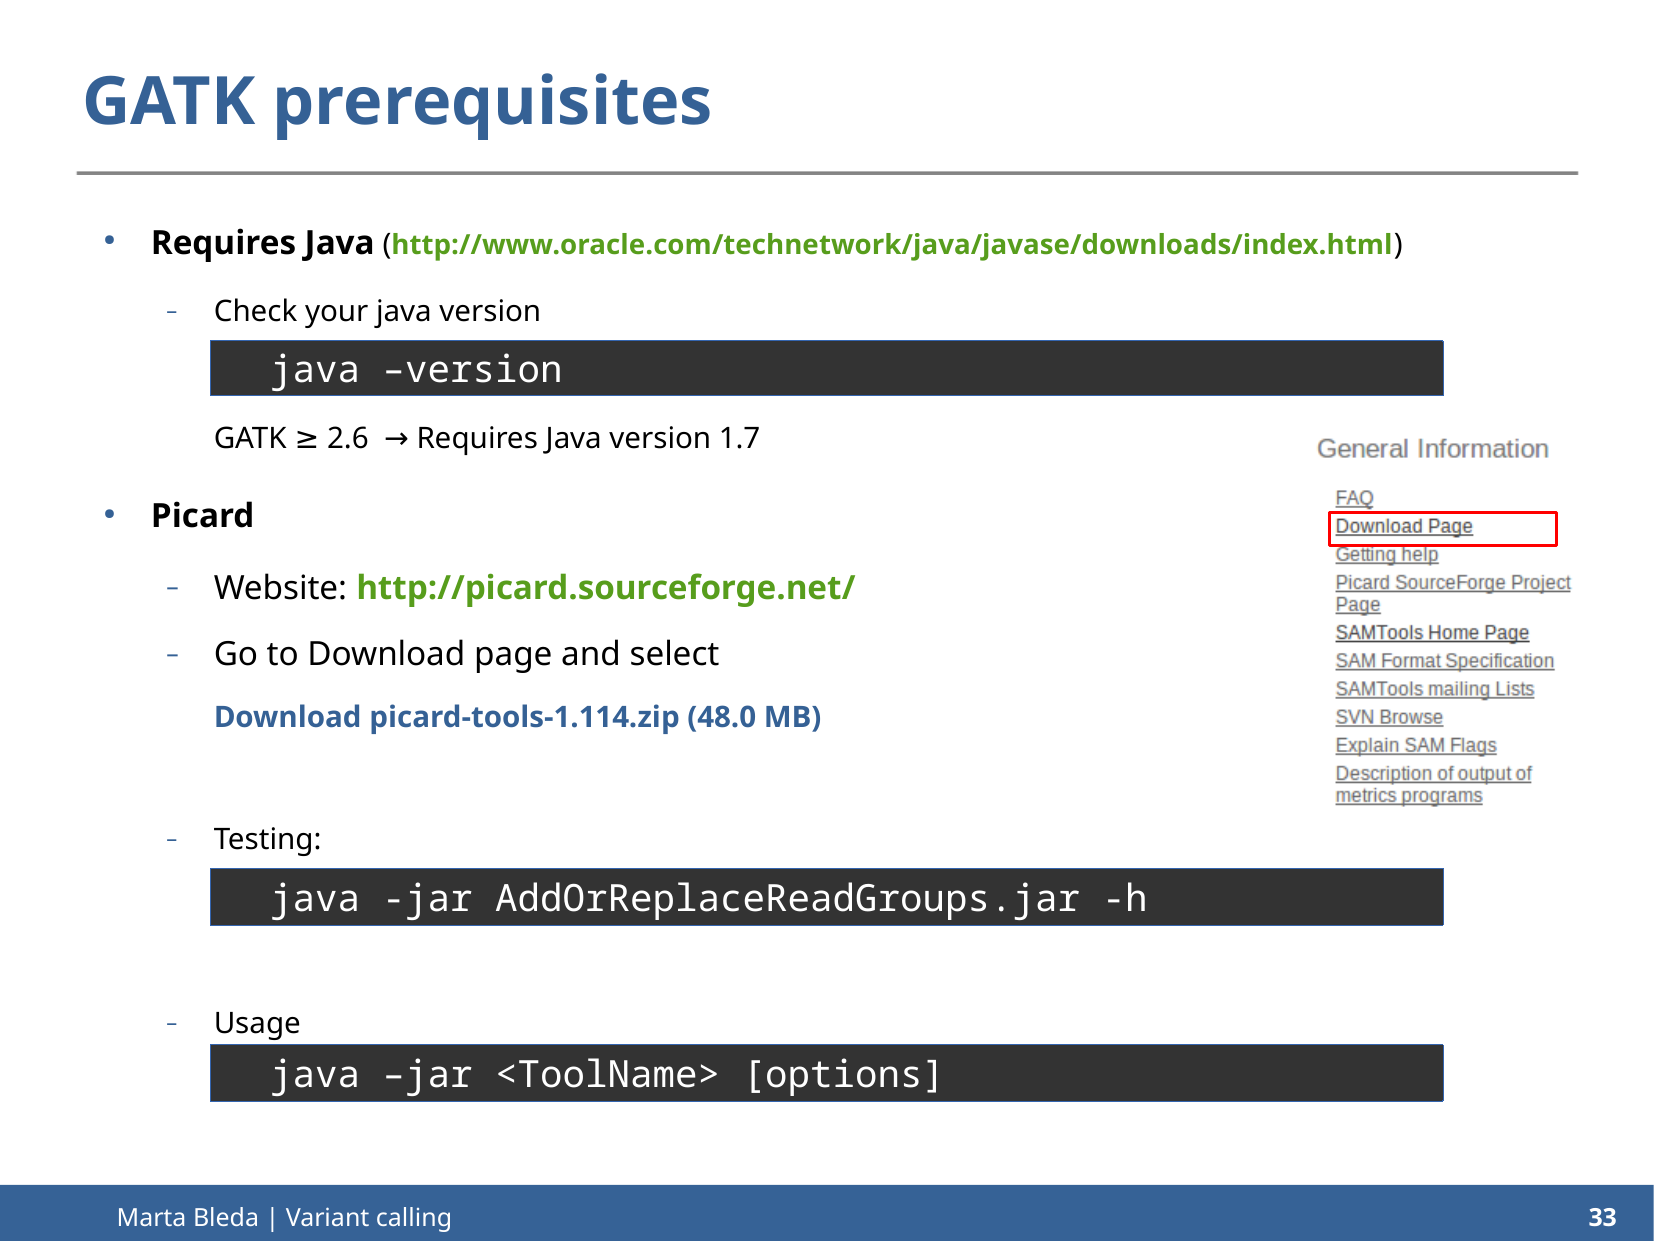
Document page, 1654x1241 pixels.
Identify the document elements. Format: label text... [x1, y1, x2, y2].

title GATK prerequisites [82, 49, 1571, 148]
text_box java –version [210, 340, 1444, 396]
picture [1292, 425, 1613, 821]
picture [74, 170, 1580, 175]
list Requires Java (http://www.oracle.com/technetwork/java/javase/downloads/index.html) Check your java version GATK ≥ 2.6 → Requires Java version 1.7 Picard Website: http://picard.sourceforge.net/ Go to Download page and select Download picard-tools-1.114.zip (48.0 MB) Testing: Usage [87, 218, 1632, 1053]
text_box java -jar AddOrReplaceReadGroups.jar -h [210, 868, 1444, 926]
text_box java –jar <ToolName> [options] [210, 1044, 1444, 1102]
